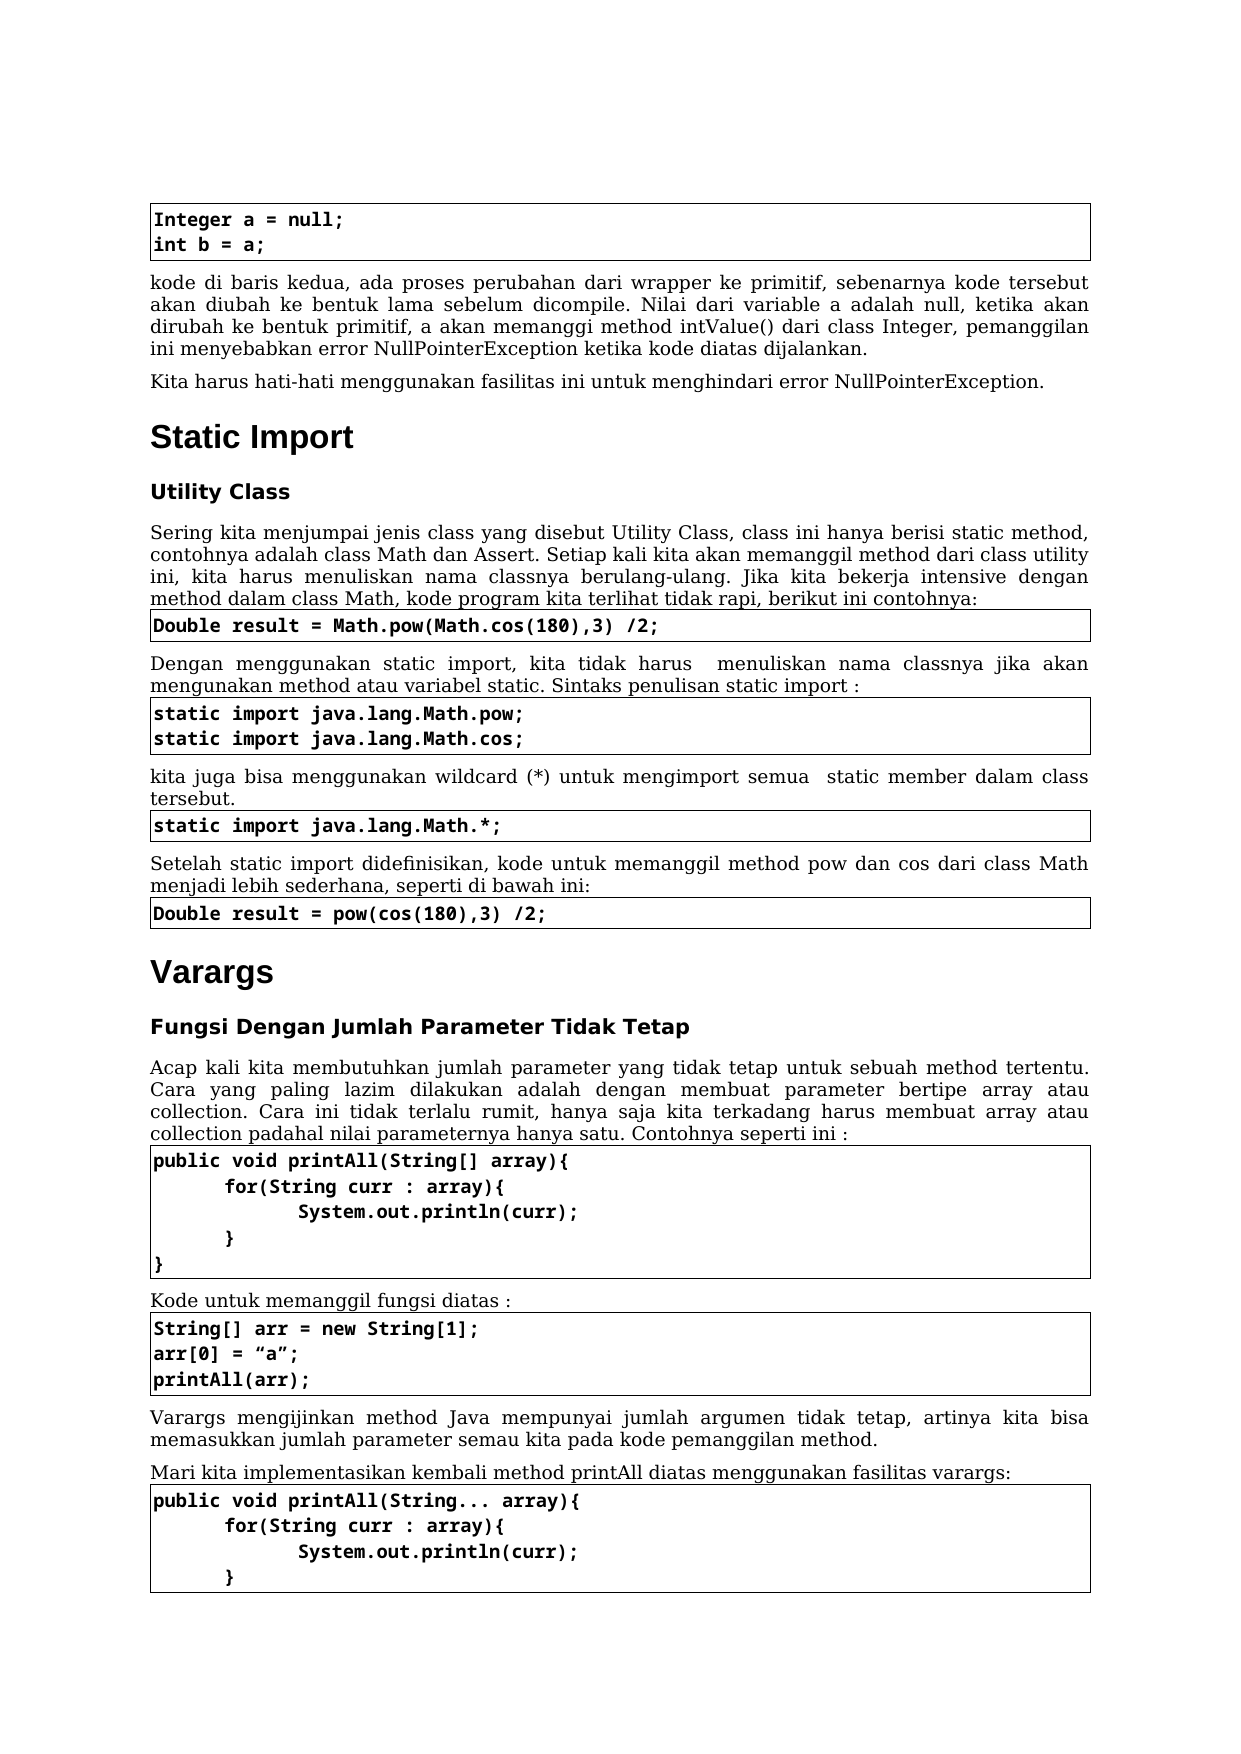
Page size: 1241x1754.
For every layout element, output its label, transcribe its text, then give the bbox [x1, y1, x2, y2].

text kode di baris kedua, ada proses perubahan dari wrapper ke primitif, sebenarnya kode tersebut akan diubah ke bentuk lama sebelum dicompile. Nilai dari variable a adalah null, ketika akan dirubah ke bentuk primitif, a akan memanggi method intValue() dari class Integer, pemanggilan ini menyebabkan error NullPointerException ketika kode diatas dijalankan. [150, 272, 1091, 360]
text public void printAll(String... array){ [151, 1485, 1090, 1509]
text System.out.println(curr); [151, 1535, 1090, 1561]
text for(String curr : array){ [151, 1170, 1090, 1196]
text Integer a = null; [151, 204, 1090, 229]
text System.out.println(curr); [151, 1196, 1090, 1221]
text kita juga bisa menggunakan wildcard (*) untuk mengimport semua static member dalam class tersebut. [150, 766, 1091, 809]
text Double result = pow(cos(180),3) /2; [151, 898, 1090, 928]
text Double result = Math.pow(Math.cos(180),3) /2; [151, 610, 1090, 641]
text Setelah static import didefinisikan, kode untuk memanggil method pow dan cos dari class Math menjadi lebih sederhana, seperti di bawah ini: [150, 853, 1091, 897]
text Sering kita menjumpai jenis class yang disebut Utility Class, class ini hanya berisi static method, contohnya adalah class Math dan Assert. Setiap kali kita akan memanggil method dari class utility ini, kita harus menuliskan nama classnya berulang-ulang. Jika kita bekerja intensive dengan method dalam class Math, kode program kita terlihat tidak rapi, berikut ini contohnya: [150, 522, 1091, 609]
text Dengan menggunakan static import, kita tidak harus menuliskan nama classnya jika akan mengunakan method atau variabel static. Sintaks penulisan static import : [150, 653, 1091, 697]
text Kita harus hati-hati menggunakan fasilitas ini untuk menghindari error NullPointerException. [150, 371, 1091, 393]
text } [151, 1561, 1090, 1592]
text static import java.lang.Math.cos; [151, 722, 1090, 754]
text printAll(arr); [151, 1363, 1090, 1395]
text for(String curr : array){ [151, 1509, 1090, 1535]
text int b = a; [151, 229, 1090, 260]
text public void printAll(String[] array){ [151, 1146, 1090, 1170]
text String[] arr = new String[1]; [151, 1313, 1090, 1338]
subtitle Static Import [150, 418, 1091, 456]
text static import java.lang.Math.*; [151, 811, 1090, 841]
text Varargs mengijinkan method Java mempunyai jumlah argumen tidak tetap, artinya kita bisa memasukkan jumlah parameter semau kita pada kode pemanggilan method. [150, 1407, 1091, 1450]
text Mari kita implementasikan kembali method printAll diatas menggunakan fasilitas varargs: [150, 1462, 1091, 1484]
text static import java.lang.Math.pow; [151, 698, 1090, 722]
text } [151, 1221, 1090, 1247]
text Acap kali kita membutuhkan jumlah parameter yang tidak tetap untuk sebuah method tertentu. Cara yang paling lazim dilakukan adalah dengan membuat parameter bertipe array atau collection. Cara ini tidak terlalu rumit, hanya saja kita terkadang harus membuat array atau collection padahal nilai parameternya hanya satu. Contohnya seperti ini : [150, 1057, 1091, 1144]
subtitle Utility Class [150, 480, 1091, 504]
text Kode untuk memanggil fungsi diatas : [150, 1290, 1091, 1312]
text arr[0] = “a”; [151, 1338, 1090, 1363]
subtitle Varargs [150, 953, 1091, 991]
text } [151, 1247, 1090, 1278]
subtitle Fungsi Dengan Jumlah Parameter Tidak Tetap [150, 1015, 1091, 1039]
